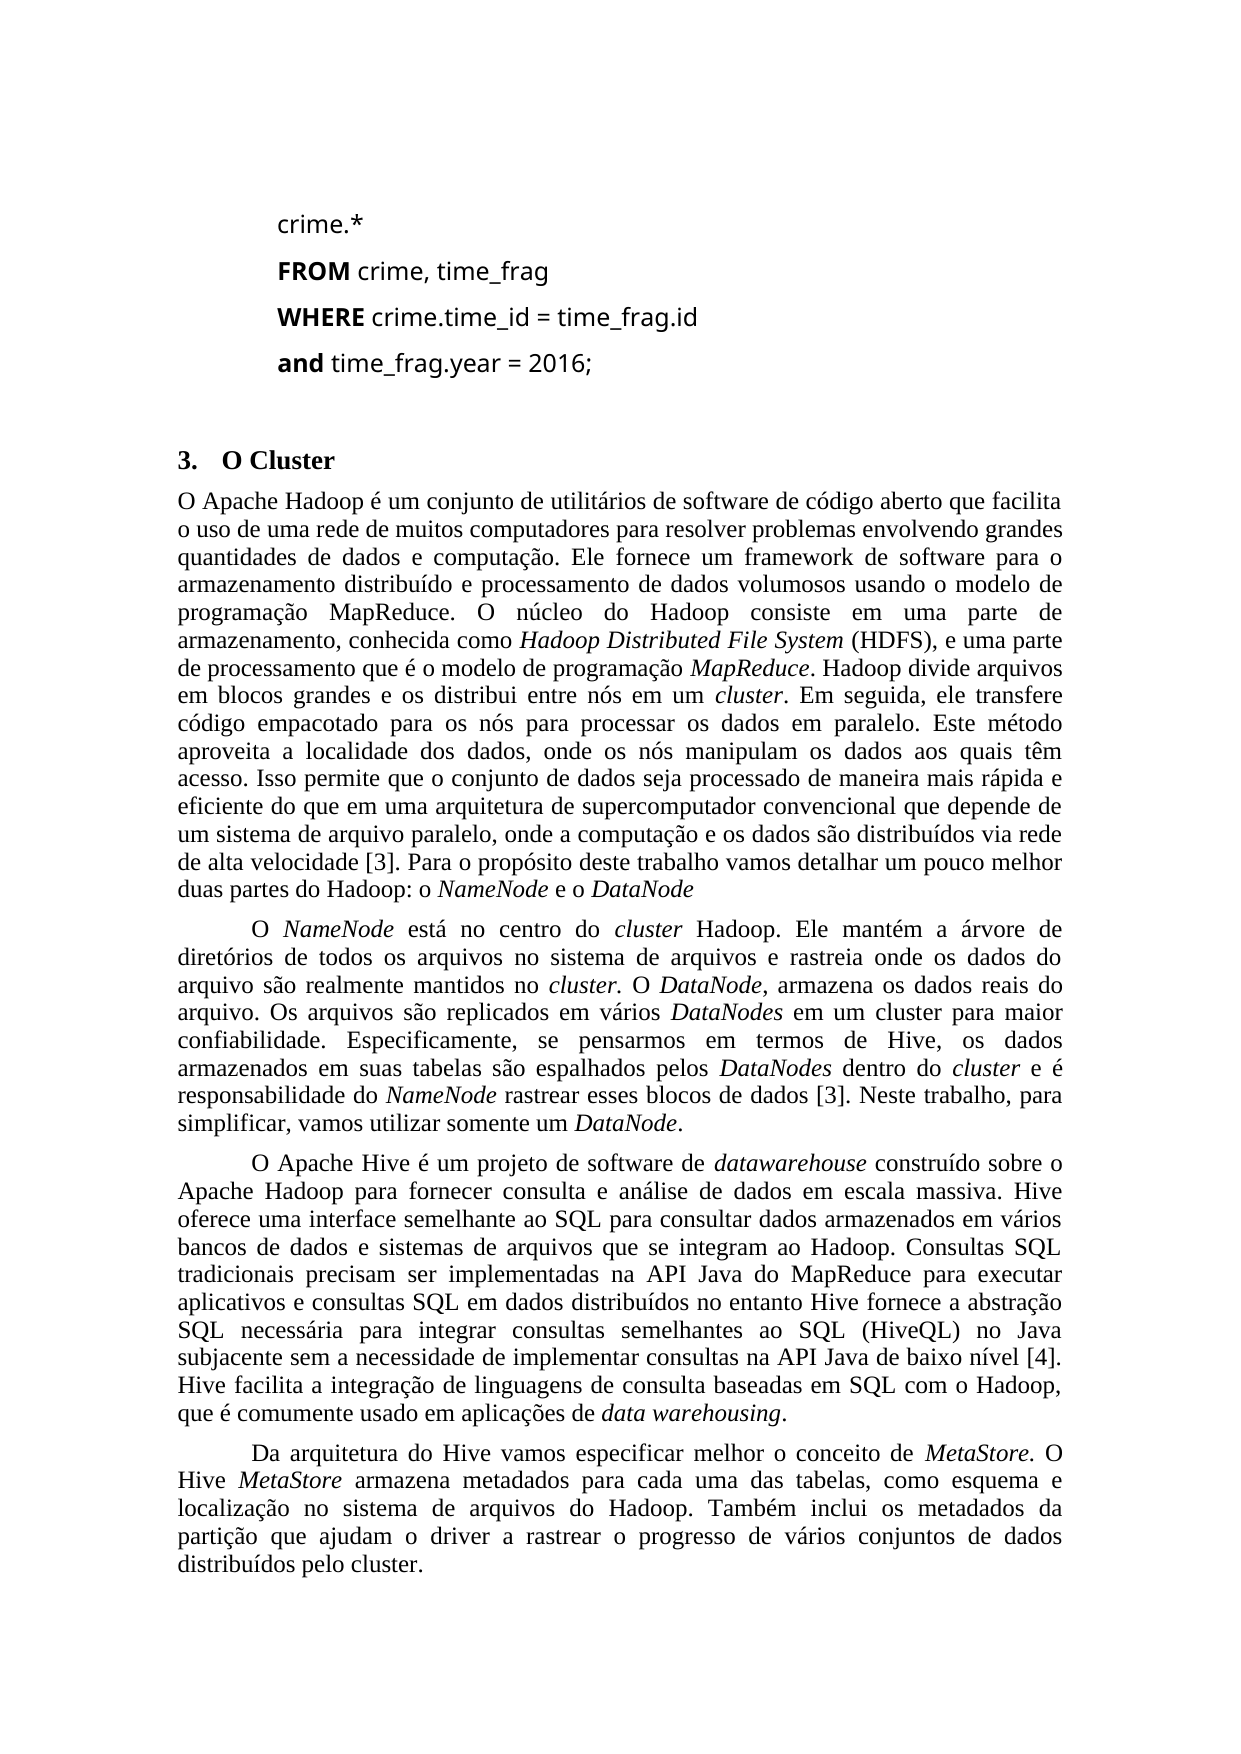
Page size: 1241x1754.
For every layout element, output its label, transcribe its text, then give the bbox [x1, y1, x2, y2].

text O Apache Hive é um projeto de software de datawarehouse construído sobre o Apache Hadoop para fornecer consulta e análise de dados em escala massiva. Hive oferece uma interface semelhante ao SQL para consultar dados armazenados em vários bancos de dados e sistemas de arquivos que se integram ao Hadoop. Consultas SQL tradicionais precisam ser implementadas na API Java do MapReduce para executar aplicativos e consultas SQL em dados distribuídos no entanto Hive fornece a abstração SQL necessária para integrar consultas semelhantes ao SQL (HiveQL) no Java subjacente sem a necessidade de implementar consultas na API Java de baixo nível [4]. Hive facilita a integração de linguagens de consulta baseadas em SQL com o Hadoop, que é comumente usado em aplicações de data warehousing. [177, 1149, 1063, 1427]
text and time_frag.year = 2016; [177, 346, 1063, 380]
title O Cluster [177, 445, 1063, 475]
text crime.* [177, 207, 1063, 241]
text O NameNode está no centro do cluster Hadoop. Ele mantém a árvore de diretórios de todos os arquivos no sistema de arquivos e rastreia onde os dados do arquivo são realmente mantidos no cluster. O DataNode, armazena os dados reais do arquivo. Os arquivos são replicados em vários DataNodes em um cluster para maior confiabilidade. Especificamente, se pensarmos em termos de Hive, os dados armazenados em suas tabelas são espalhados pelos DataNodes dentro do cluster e é responsabilidade do NameNode rastrear esses blocos de dados [3]. Neste trabalho, para simplificar, vamos utilizar somente um DataNode. [177, 915, 1063, 1137]
text WHERE crime.time_id = time_frag.id [177, 299, 1063, 334]
text Da arquitetura do Hive vamos especificar melhor o conceito de MetaStore. O Hive MetaStore armazena metadados para cada uma das tabelas, como esquema e localização no sistema de arquivos do Hadoop. Também inclui os metadados da partição que ajudam o driver a rastrear o progresso de vários conjuntos de dados distribuídos pelo cluster. [177, 1439, 1063, 1577]
text FROM crime, time_frag [177, 253, 1063, 287]
text O Apache Hadoop é um conjunto de utilitários de software de código aberto que facilita o uso de uma rede de muitos computadores para resolver problemas envolvendo grandes quantidades de dados e computação. Ele fornece um framework de software para o armazenamento distribuído e processamento de dados volumosos usando o modelo de programação MapReduce. O núcleo do Hadoop consiste em uma parte de armazenamento, conhecida como Hadoop Distributed File System (HDFS), e uma parte de processamento que é o modelo de programação MapReduce. Hadoop divide arquivos em blocos grandes e os distribui entre nós em um cluster. Em seguida, ele transfere código empacotado para os nós para processar os dados em paralelo. Este método aproveita a localidade dos dados, onde os nós manipulam os dados aos quais têm acesso. Isso permite que o conjunto de dados seja processado de maneira mais rápida e eficiente do que em uma arquitetura de supercomputador convencional que depende de um sistema de arquivo paralelo, onde a computação e os dados são distribuídos via rede de alta velocidade [3]. Para o propósito deste trabalho vamos detalhar um pouco melhor duas partes do Hadoop: o NameNode e o DataNode [177, 487, 1063, 903]
